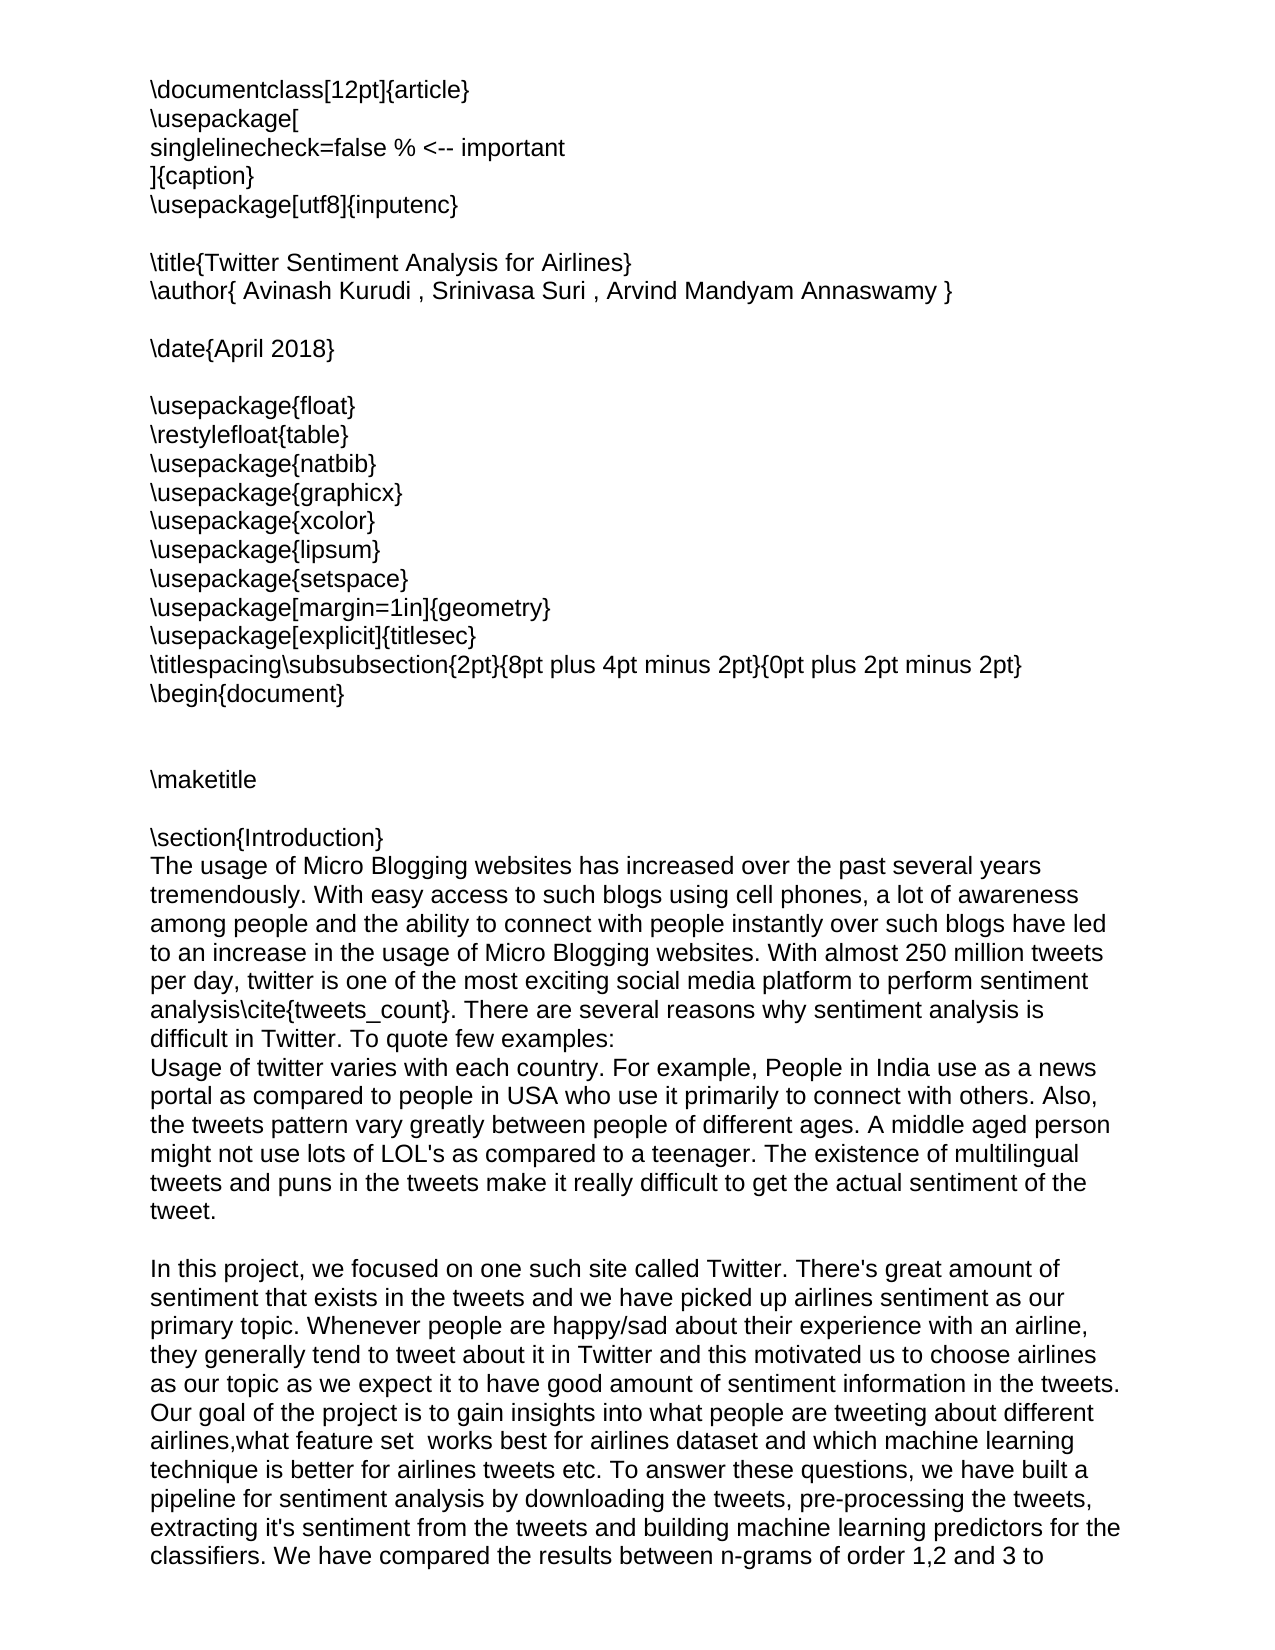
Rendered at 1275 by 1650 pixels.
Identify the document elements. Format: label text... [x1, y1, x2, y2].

text \section{Introduction} [150, 822, 1125, 851]
text The usage of Micro Blogging websites has increased over the past several years tremendously. With easy access to such blogs using cell phones, a lot of awareness among people and the ability to connect with people instantly over such blogs have led to an increase in the usage of Micro Blogging websites. With almost 250 million tweets per day, twitter is one of the most exciting social media platform to perform sentiment analysis\cite{tweets_count}. There are several reasons why sentiment analysis is difficult in Twitter. To quote few examples: [150, 851, 1125, 1052]
text \restylefloat{table} [150, 420, 1125, 449]
text \date{April 2018} [150, 334, 1125, 362]
text \usepackage{setspace} [150, 564, 1125, 592]
text \usepackage[utf8]{inputenc} [150, 190, 1125, 219]
text \usepackage[ [150, 104, 1125, 132]
text \usepackage{natbib} [150, 449, 1125, 477]
text Usage of twitter varies with each country. For example, People in India use as a news portal as compared to people in USA who use it primarily to connect with others. Also, the tweets pattern vary greatly between people of different ages. A middle aged person might not use lots of LOL's as compared to a teenager. The existence of multilingual tweets and puns in the tweets make it really difficult to get the actual sentiment of the tweet. [150, 1052, 1125, 1225]
text In this project, we focused on one such site called Twitter. There's great amount of sentiment that exists in the tweets and we have picked up airlines sentiment as our primary topic. Whenever people are happy/sad about their experience with an airline, they generally tend to tweet about it in Twitter and this motivated us to choose airlines as our topic as we expect it to have good amount of sentiment information in the tweets. Our goal of the project is to gain insights into what people are tweeting about different airlines,what feature set works best for airlines dataset and which machine learning technique is better for airlines tweets etc. To answer these questions, we have built a pipeline for sentiment analysis by downloading the tweets, pre-processing the tweets, extracting it's sentiment from the tweets and building machine learning predictors for the classifiers. We have compared the results between n-grams of order 1,2 and 3 to [150, 1254, 1125, 1570]
text \usepackage[margin=1in]{geometry} [150, 592, 1125, 621]
text \documentclass[12pt]{article} [150, 75, 1125, 104]
text \titlespacing\subsubsection{2pt}{8pt plus 4pt minus 2pt}{0pt plus 2pt minus 2pt} [150, 650, 1125, 679]
text \maketitle [150, 765, 1125, 794]
text \usepackage{xcolor} [150, 506, 1125, 535]
text singlelinecheck=false % <-- important [150, 132, 1125, 161]
text \usepackage[explicit]{titlesec} [150, 621, 1125, 650]
text ]{caption} [150, 161, 1125, 190]
text \usepackage{lipsum} [150, 535, 1125, 564]
text \title{Twitter Sentiment Analysis for Airlines} [150, 247, 1125, 276]
text \usepackage{graphicx} [150, 477, 1125, 506]
text \usepackage{float} [150, 391, 1125, 420]
text \begin{document} [150, 679, 1125, 707]
text \author{ Avinash Kurudi , Srinivasa Suri , Arvind Mandyam Annaswamy } [150, 276, 1125, 305]
